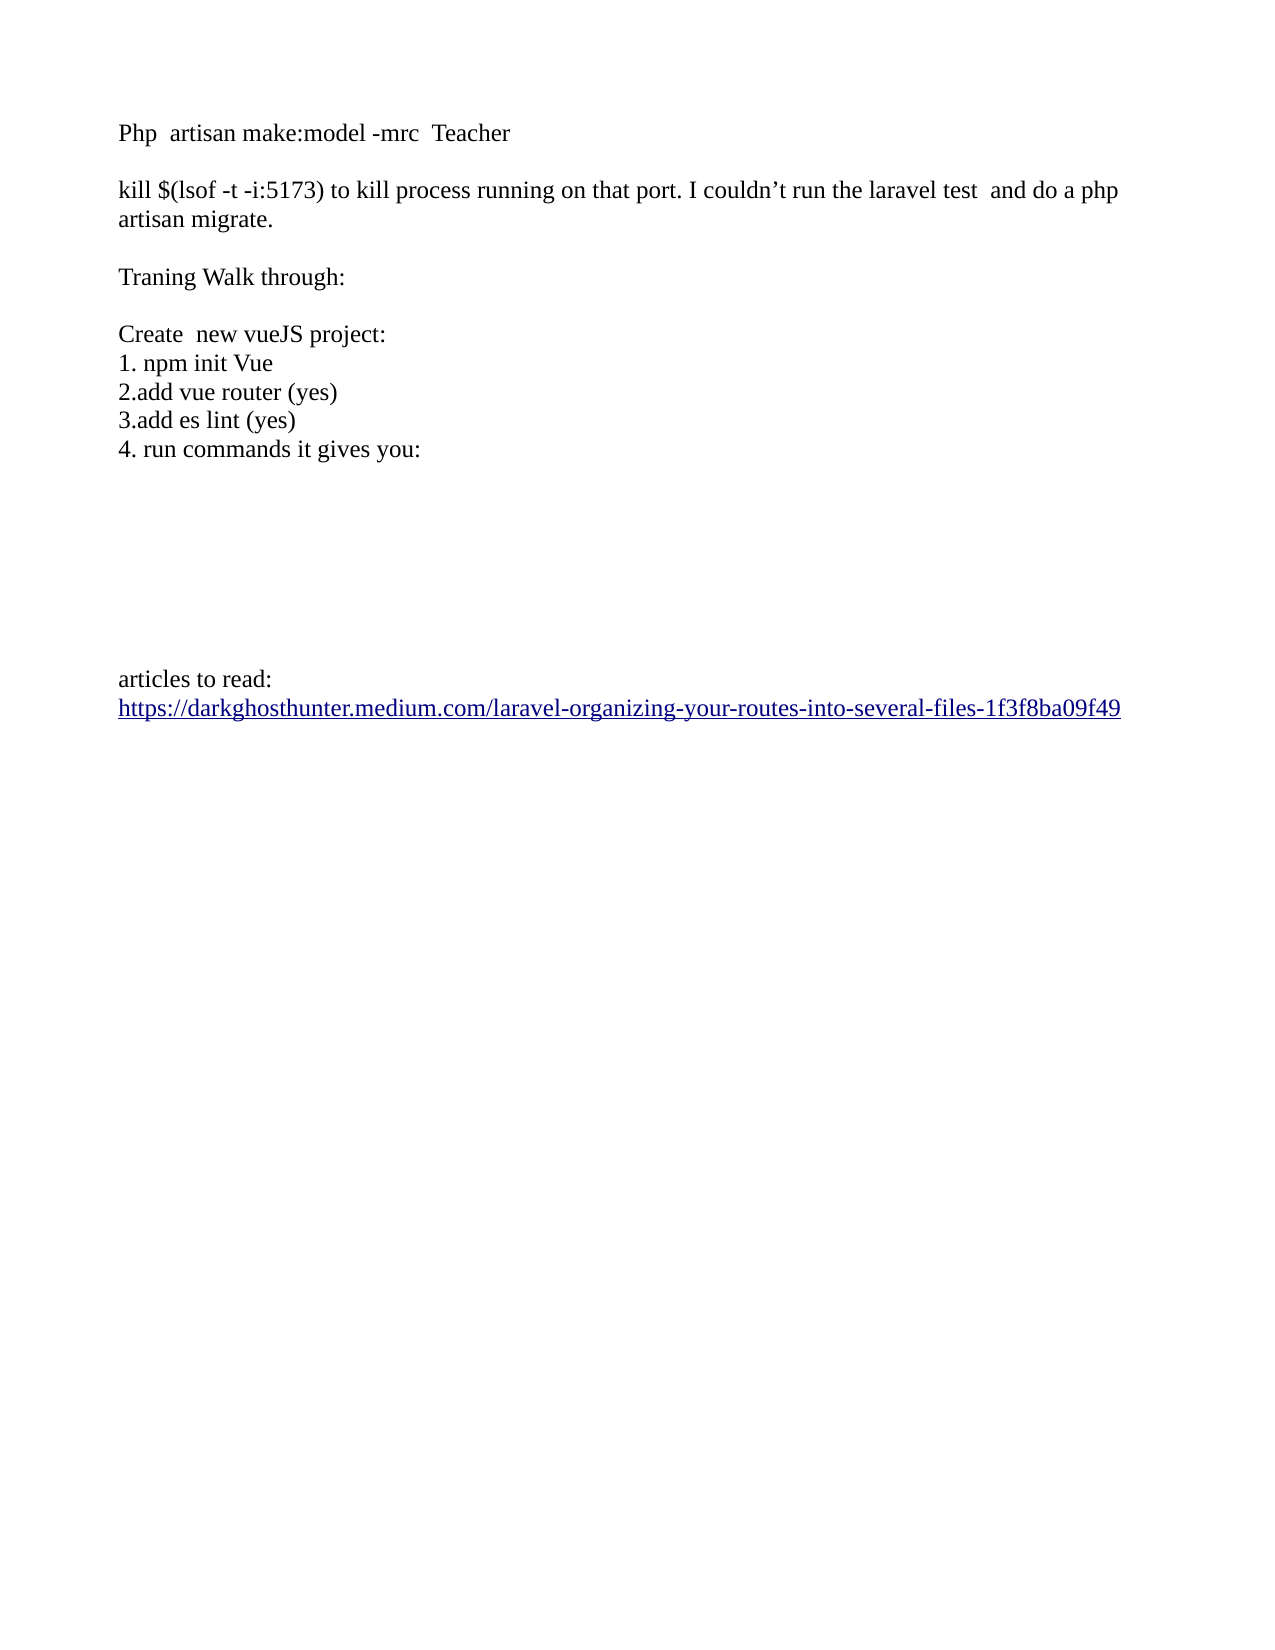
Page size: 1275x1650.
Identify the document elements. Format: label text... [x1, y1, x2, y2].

text articles to read: [118, 664, 1157, 693]
text Create new vueJS project: [118, 319, 1157, 348]
text 3.add es lint (yes) [118, 406, 1157, 434]
text 4. run commands it gives you: [118, 434, 1157, 463]
text Php artisan make:model -mrc Teacher [118, 118, 1157, 147]
text kill $(lsof -t -i:5173) to kill process running on that port. I couldn’t run the laravel test and do a php artisan migrate. [118, 176, 1157, 233]
text Traning Walk through: [118, 262, 1157, 291]
text https://darkghosthunter.medium.com/laravel-organizing-your-routes-into-several-files-1f3f8ba09f49 [118, 693, 1157, 722]
text 1. npm init Vue [118, 348, 1157, 377]
text 2.add vue router (yes) [118, 377, 1157, 406]
